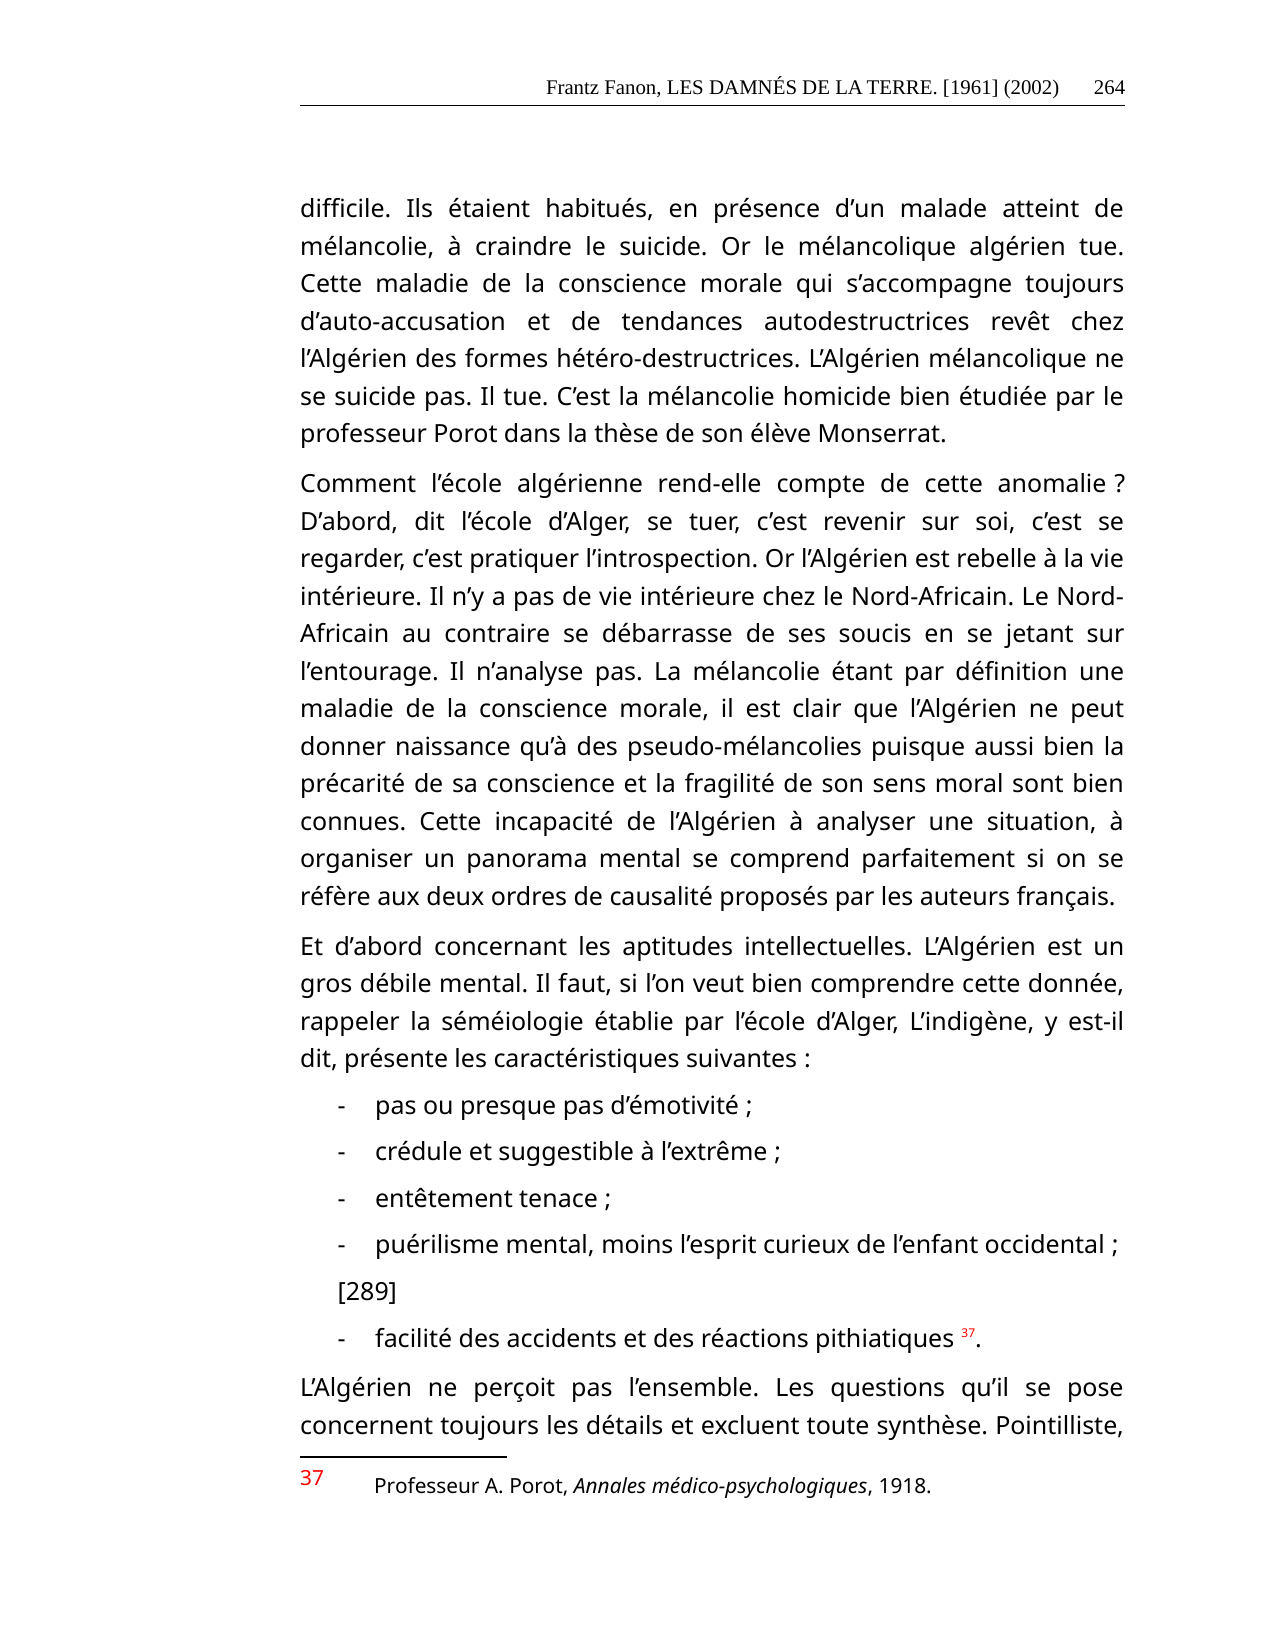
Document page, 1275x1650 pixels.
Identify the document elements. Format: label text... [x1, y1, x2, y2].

text - pas ou presque pas d’émotivité ; [337, 1087, 1125, 1122]
text difficile. Ils étaient habitués, en présence d’un malade atteint de mélancolie, à craindre le suicide. Or le mélancolique algérien tue. Cette maladie de la conscience morale qui s’accompagne toujours d’auto-accusation et de tendances autodestructrices revêt chez l’Algérien des formes hétéro-destructrices. L’Algérien mélancolique ne se suicide pas. Il tue. C’est la mélancolie homicide bien étudiée par le professeur Porot dans la thèse de son élève Monserrat. [300, 187, 1125, 450]
text Comment l’école algérienne rend-elle compte de cette anomalie ? D’abord, dit l’école d’Alger, se tuer, c’est revenir sur soi, c’est se regarder, c’est pratiquer l’introspection. Or l’Algérien est rebelle à la vie intérieure. Il n’y a pas de vie intérieure chez le Nord-Africain. Le Nord-Africain au contraire se débarrasse de ses soucis en se jetant sur l’entourage. Il n’analyse pas. La mélancolie étant par définition une maladie de la conscience morale, il est clair que l’Algérien ne peut donner naissance qu’à des pseudo-mélancolies puisque aussi bien la précarité de sa conscience et la fragilité de son sens moral sont bien connues. Cette incapacité de l’Algérien à analyser une situation, à organiser un panorama mental se comprend parfaitement si on se réfère aux deux ordres de causalité proposés par les auteurs français. [300, 462, 1125, 912]
text Professeur A. Porot, Annales médico-psychologiques, 1918. [300, 1463, 1125, 1500]
text Et d’abord concernant les aptitudes intellectuelles. L’Algérien est un gros débile mental. Il faut, si l’on veut bien comprendre cette donnée, rappeler la séméiologie établie par l’école d’Alger, L’indigène, y est-il dit, présente les caractéristiques suivantes : [300, 925, 1125, 1075]
text L’Algérien ne perçoit pas l’ensemble. Les questions qu’il se pose concernent toujours les détails et excluent toute synthèse. Pointilliste, [300, 1367, 1125, 1442]
text [289] [337, 1274, 1125, 1308]
text - puérilisme mental, moins l’esprit curieux de l’enfant occidental ; [337, 1227, 1125, 1261]
text - facilité des accidents et des réactions pithiatiques . [337, 1320, 1125, 1354]
text - crédule et suggestible à l’extrême ; [337, 1134, 1125, 1168]
text - entêtement tenace ; [337, 1181, 1125, 1215]
